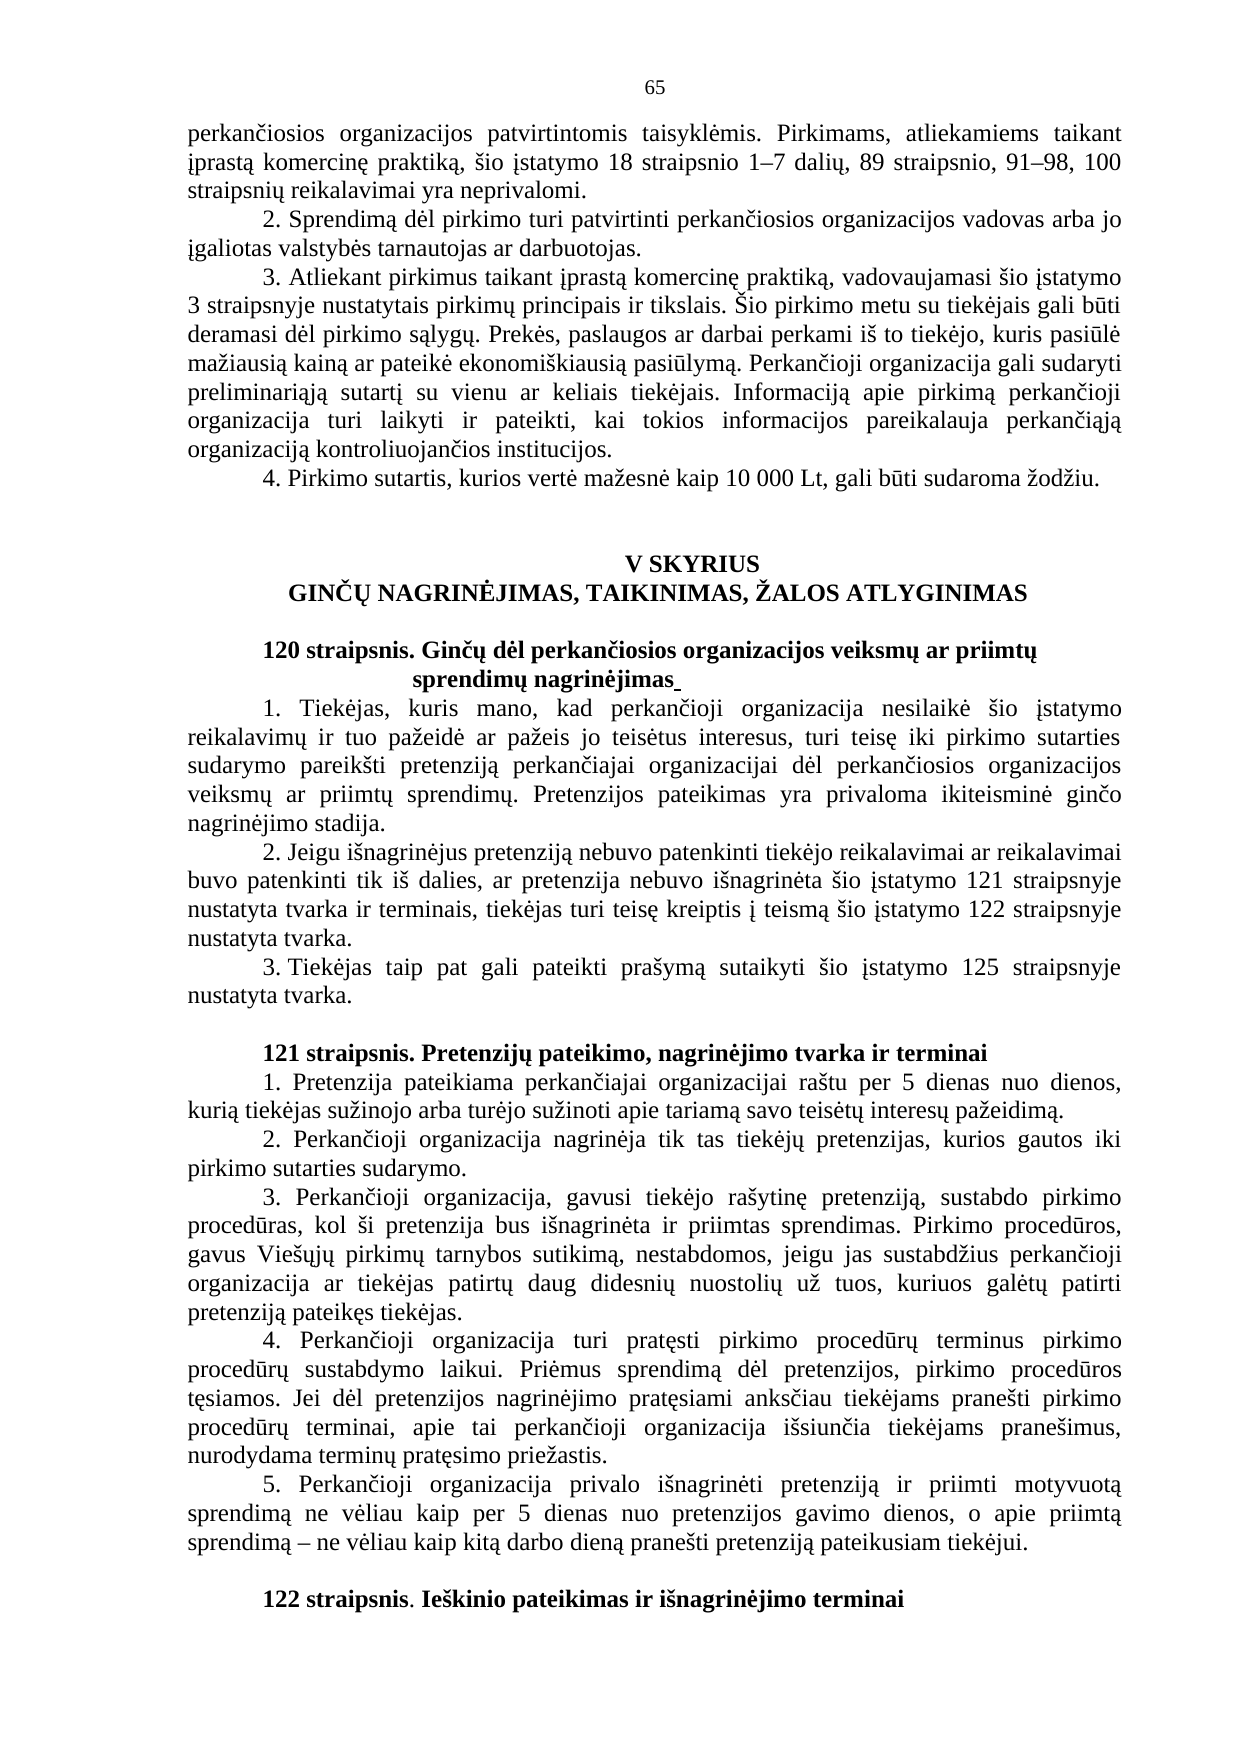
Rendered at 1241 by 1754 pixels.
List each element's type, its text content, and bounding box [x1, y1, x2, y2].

text 2. Sprendimą dėl pirkimo turi patvirtinti perkančiosios organizacijos vadovas arba jo įgaliotas valstybės tarnautojas ar darbuotojas. [187, 204, 1122, 262]
text 3. Atliekant pirkimus taikant įprastą komercinę praktiką, vadovaujamasi šio įstatymo 3 straipsnyje nustatytais pirkimų principais ir tikslais. Šio pirkimo metu su tiekėjais gali būti deramasi dėl pirkimo sąlygų. Prekės, paslaugos ar darbai perkami iš to tiekėjo, kuris pasiūlė mažiausią kainą ar pateikė ekonomiškiausią pasiūlymą. Perkančioji organizacija gali sudaryti preliminariąją sutartį su vienu ar keliais tiekėjais. Informaciją apie pirkimą perkančioji organizacija turi laikyti ir pateikti, kai tokios informacijos pareikalauja perkančiąją organizaciją kontroliuojančios institucijos. [187, 262, 1122, 463]
text 1. Tiekėjas, kuris mano, kad perkančioji organizacija nesilaikė šio įstatymo reikalavimų ir tuo pažeidė ar pažeis jo teisėtus interesus, turi teisę iki pirkimo sutarties sudarymo pareikšti pretenziją perkančiajai organizacijai dėl perkančiosios organizacijos veiksmų ar priimtų sprendimų. Pretenzijos pateikimas yra privaloma ikiteisminė ginčo nagrinėjimo stadija. [187, 693, 1122, 837]
text 120 straipsnis. Ginčų dėl perkančiosios organizacijos veiksmų ar priimtų sprendimų nagrinėjimas [187, 636, 1122, 693]
text 4. Pirkimo sutartis, kurios vertė mažesnė kaip 10 000 Lt, gali būti sudaroma žodžiu. [187, 463, 1122, 492]
text 5. Perkančioji organizacija privalo išnagrinėti pretenziją ir priimti motyvuotą sprendimą ne vėliau kaip per 5 dienas nuo pretenzijos gavimo dienos, o apie priimtą sprendimą – ne vėliau kaip kitą darbo dieną pranešti pretenziją pateikusiam tiekėjui. [187, 1469, 1122, 1556]
text 1. Pretenzija pateikiama perkančiajai organizacijai raštu per 5 dienas nuo dienos, kurią tiekėjas sužinojo arba turėjo sužinoti apie tariamą savo teisėtų interesų pažeidimą. [187, 1067, 1122, 1124]
text V SKYRIUS Ginčų nagrinėjimas, taikinimas, žalos atlyginimas [187, 549, 1122, 607]
text perkančiosios organizacijos patvirtintomis taisyklėmis. Pirkimams, atliekamiems taikant įprastą komercinę praktiką, šio įstatymo 18 straipsnio 1–7 dalių, 89 straipsnio, 91–98, 100 straipsnių reikalavimai yra neprivalomi. [187, 118, 1122, 204]
text 122 straipsnis. Ieškinio pateikimas ir išnagrinėjimo terminai [187, 1584, 1122, 1613]
text 121 straipsnis. Pretenzijų pateikimo, nagrinėjimo tvarka ir terminai [187, 1038, 1122, 1067]
text 2. Perkančioji organizacija nagrinėja tik tas tiekėjų pretenzijas, kurios gautos iki pirkimo sutarties sudarymo. [187, 1124, 1122, 1182]
text 2. Jeigu išnagrinėjus pretenziją nebuvo patenkinti tiekėjo reikalavimai ar reikalavimai buvo patenkinti tik iš dalies, ar pretenzija nebuvo išnagrinėta šio įstatymo 121 straipsnyje nustatyta tvarka ir terminais, tiekėjas turi teisę kreiptis į teismą šio įstatymo 122 straipsnyje nustatyta tvarka. [187, 837, 1122, 952]
text 3. Perkančioji organizacija, gavusi tiekėjo rašytinę pretenziją, sustabdo pirkimo procedūras, kol ši pretenzija bus išnagrinėta ir priimtas sprendimas. Pirkimo procedūros, gavus Viešųjų pirkimų tarnybos sutikimą, nestabdomos, jeigu jas sustabdžius perkančioji organizacija ar tiekėjas patirtų daug didesnių nuostolių už tuos, kuriuos galėtų patirti pretenziją pateikęs tiekėjas. [187, 1182, 1122, 1326]
text 4. Perkančioji organizacija turi pratęsti pirkimo procedūrų terminus pirkimo procedūrų sustabdymo laikui. Priėmus sprendimą dėl pretenzijos, pirkimo procedūros tęsiamos. Jei dėl pretenzijos nagrinėjimo pratęsiami anksčiau tiekėjams pranešti pirkimo procedūrų terminai, apie tai perkančioji organizacija išsiunčia tiekėjams pranešimus, nurodydama terminų pratęsimo priežastis. [187, 1326, 1122, 1469]
text 3. Tiekėjas taip pat gali pateikti prašymą sutaikyti šio įstatymo 125 straipsnyje nustatyta tvarka. [187, 952, 1122, 1009]
